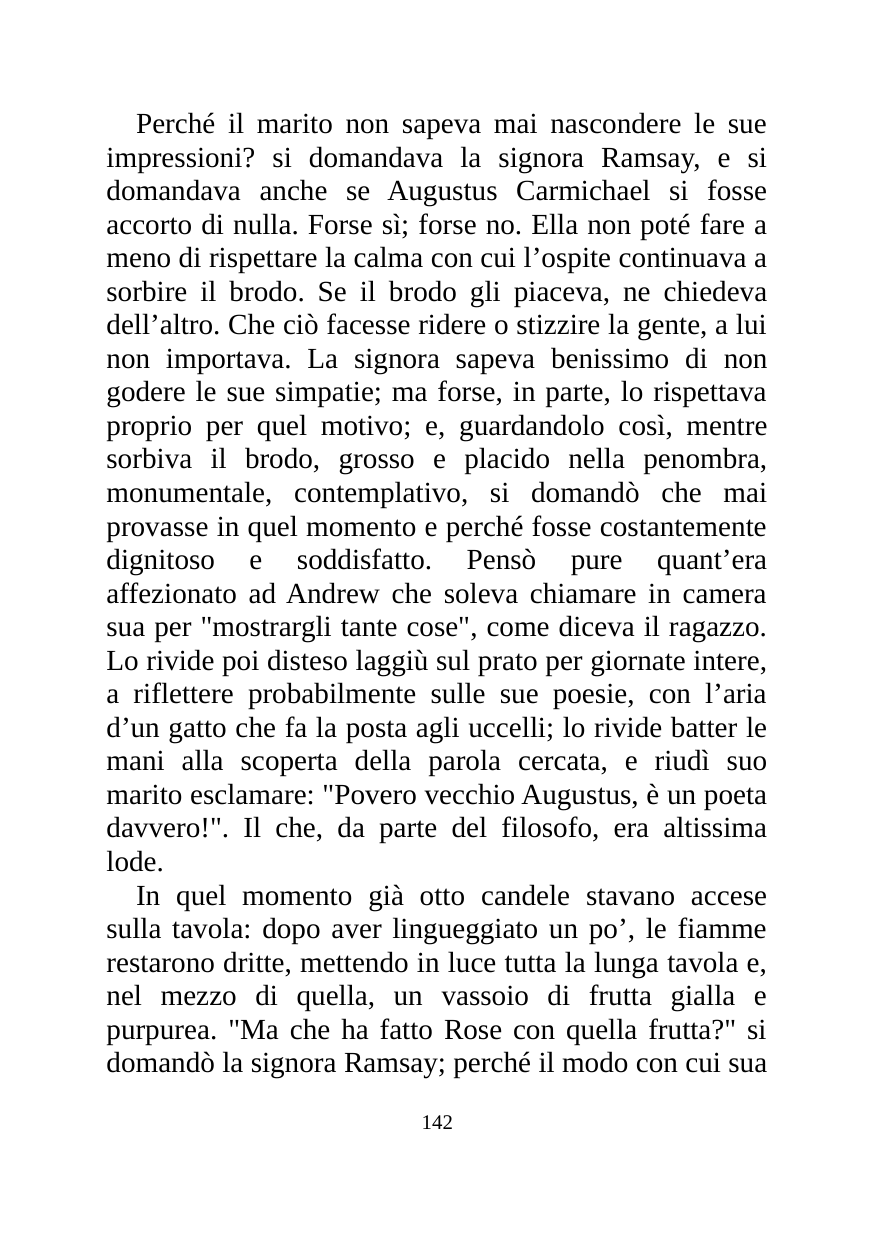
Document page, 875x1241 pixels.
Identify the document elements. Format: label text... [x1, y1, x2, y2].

text In quel momento già otto candele stavano accese sulla tavola: dopo aver lingueggiato un po’, le fiamme restarono dritte, mettendo in luce tutta la lunga tavola e, nel mezzo di quella, un vassoio di frutta gialla e purpurea. "Ma che ha fatto Rose con quella frutta?" si domandò la signora Ramsay; perché il modo con cui sua [106, 878, 768, 1079]
text Perché il marito non sapeva mai nascondere le sue impressioni? si domandava la signora Ramsay, e si domandava anche se Augustus Carmichael si fosse accorto di nulla. Forse sì; forse no. Ella non poté fare a meno di rispettare la calma con cui l’ospite continuava a sorbire il brodo. Se il brodo gli piaceva, ne chiedeva dell’altro. Che ciò facesse ridere o stizzire la gente, a lui non importava. La signora sapeva benissimo di non godere le sue simpatie; ma forse, in parte, lo rispettava proprio per quel motivo; e, guardandolo così, mentre sorbiva il brodo, grosso e placido nella penombra, monumentale, contemplativo, si domandò che mai provasse in quel momento e perché fosse costantemente dignitoso e soddisfatto. Pensò pure quant’era affezionato ad Andrew che soleva chiamare in camera sua per "mostrargli tante cose", come diceva il ragazzo. Lo rivide poi disteso laggiù sul prato per giornate intere, a riflettere probabilmente sulle sue poesie, con l’aria d’un gatto che fa la posta agli uccelli; lo rivide batter le mani alla scoperta della parola cercata, e riudì suo marito esclamare: "Povero vecchio Augustus, è un poeta davvero!". Il che, da parte del filosofo, era altissima lode. [106, 106, 768, 878]
